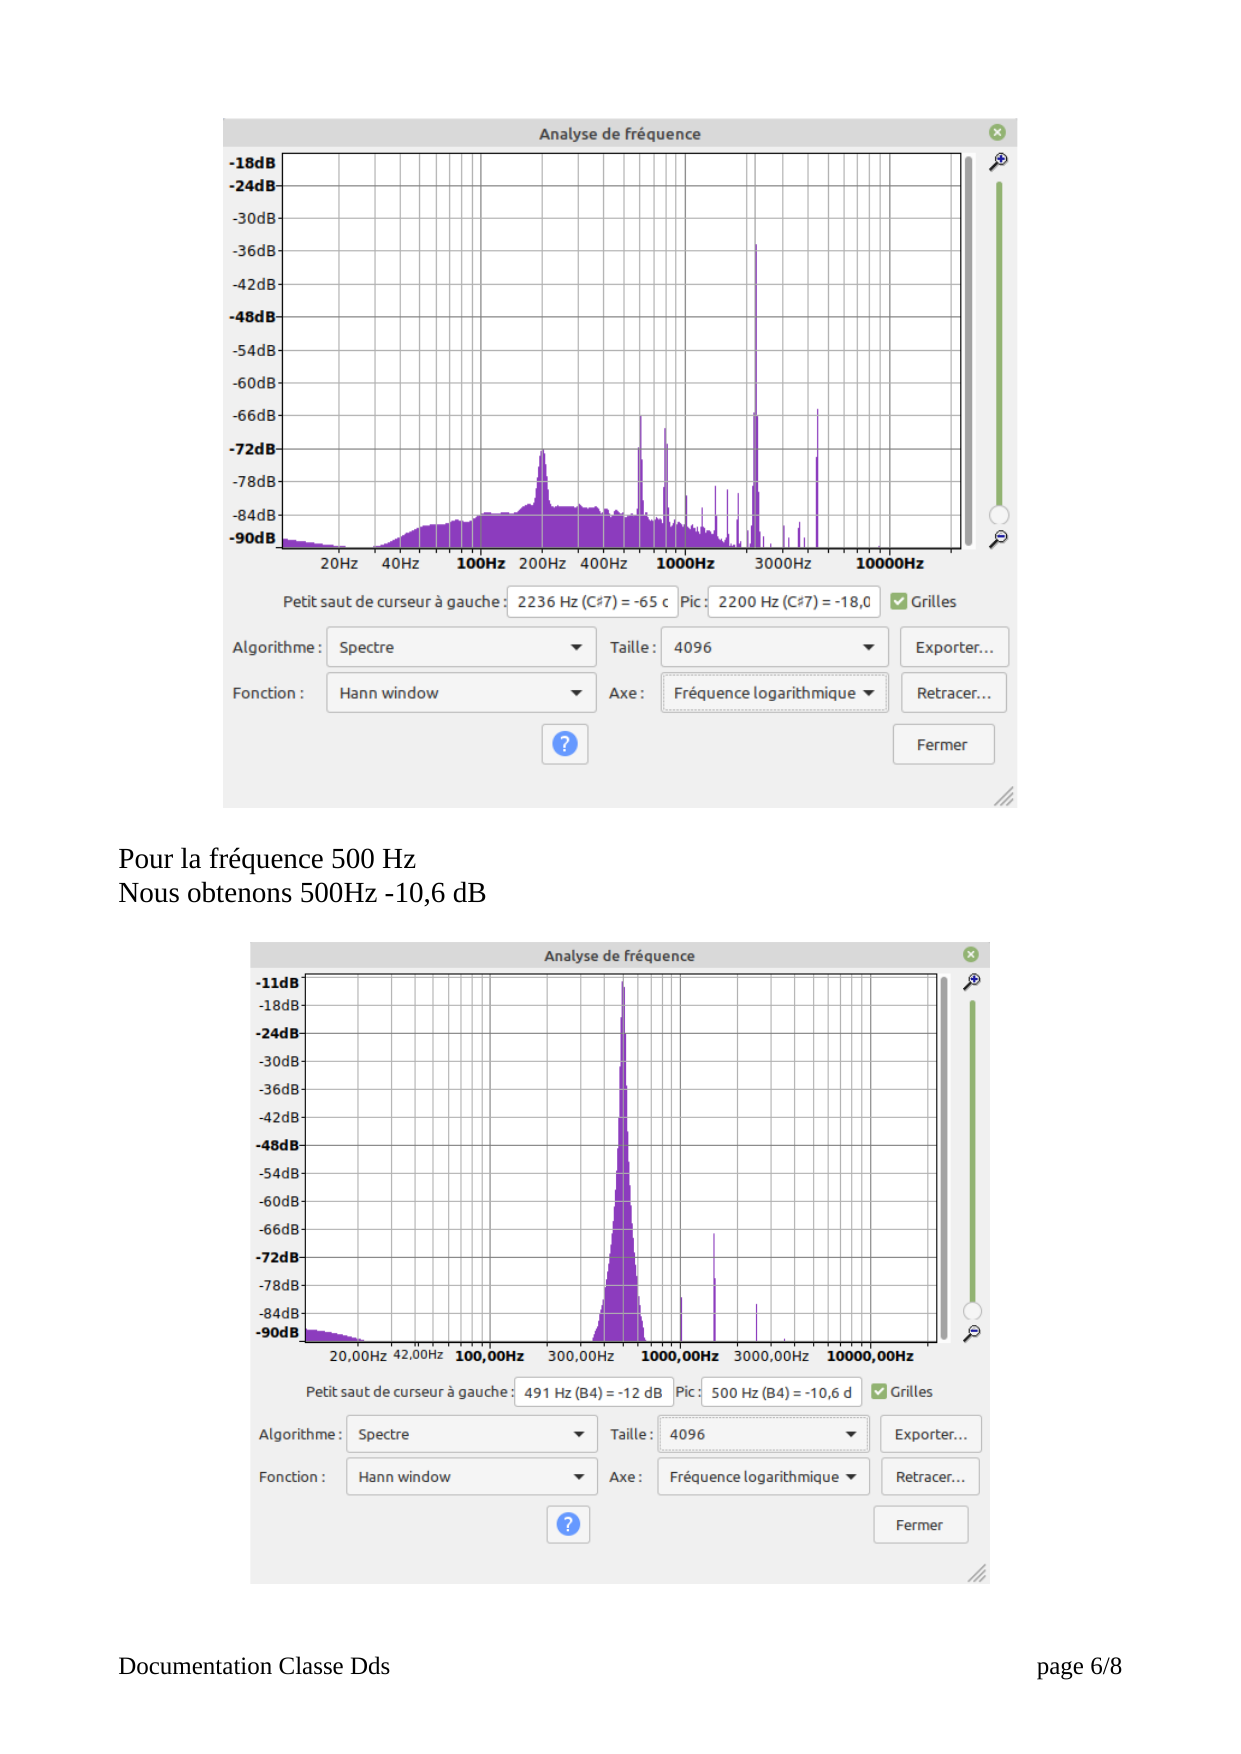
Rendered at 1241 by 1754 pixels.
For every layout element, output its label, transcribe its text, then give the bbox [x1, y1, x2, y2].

text Pour la fréquence 500 Hz [118, 841, 1122, 875]
picture [223, 118, 1018, 808]
text Nous obtenons 500Hz -10,6 dB [118, 875, 1122, 908]
picture [250, 942, 990, 1584]
